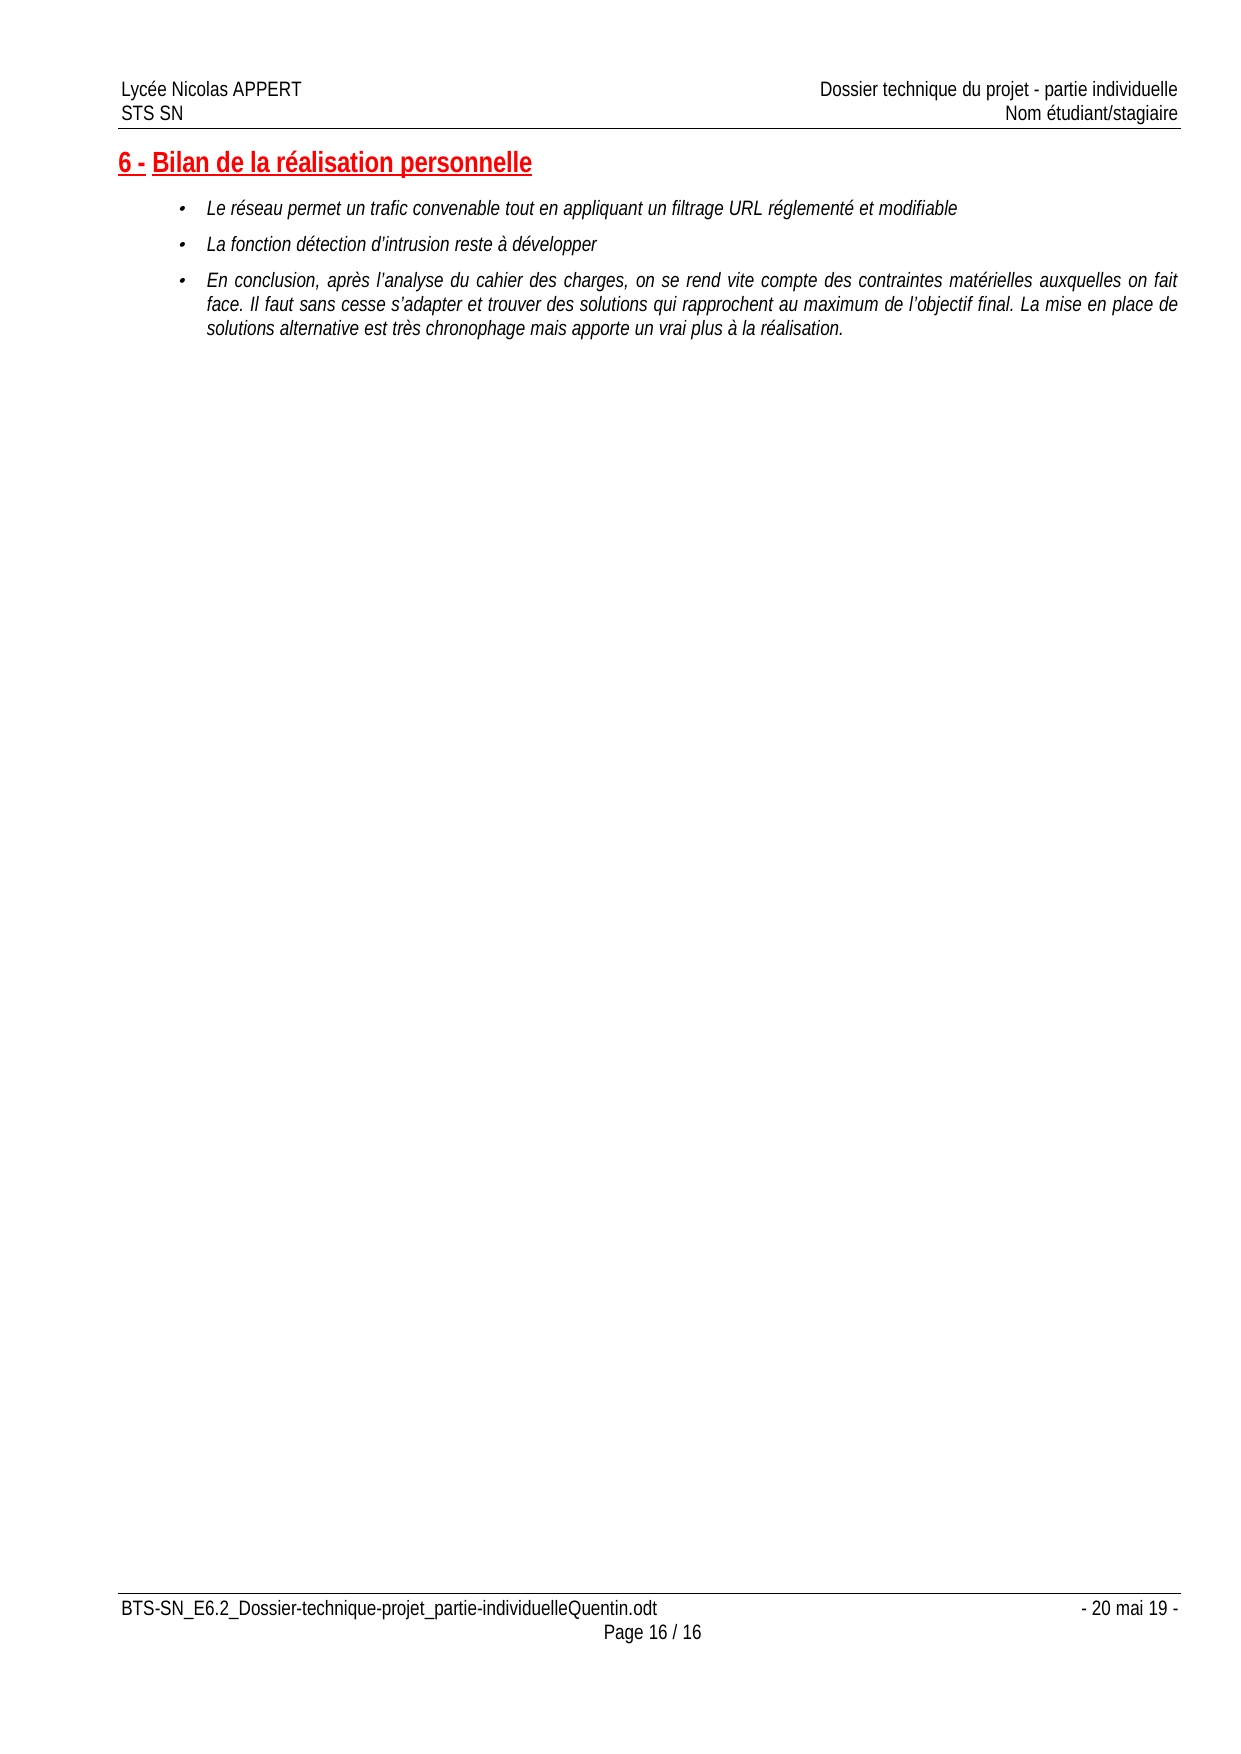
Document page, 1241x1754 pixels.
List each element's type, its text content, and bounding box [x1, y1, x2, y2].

list La fonction détection d’intrusion reste à développer [177, 232, 1181, 256]
list En conclusion, après l’analyse du cahier des charges, on se rend vite compte des contraintes matérielles auxquelles on fait face. Il faut sans cesse s’adapter et trouver des solutions qui rapprochent au maximum de l’objectif final. La mise en place de solutions alternative est très chronophage mais apporte un vrai plus à la réalisation. [177, 268, 1181, 340]
list Le réseau permet un trafic convenable tout en appliquant un filtrage URL réglementé et modifiable [177, 196, 1181, 220]
subtitle 6 - Bilan de la réalisation personnelle [118, 145, 1181, 178]
